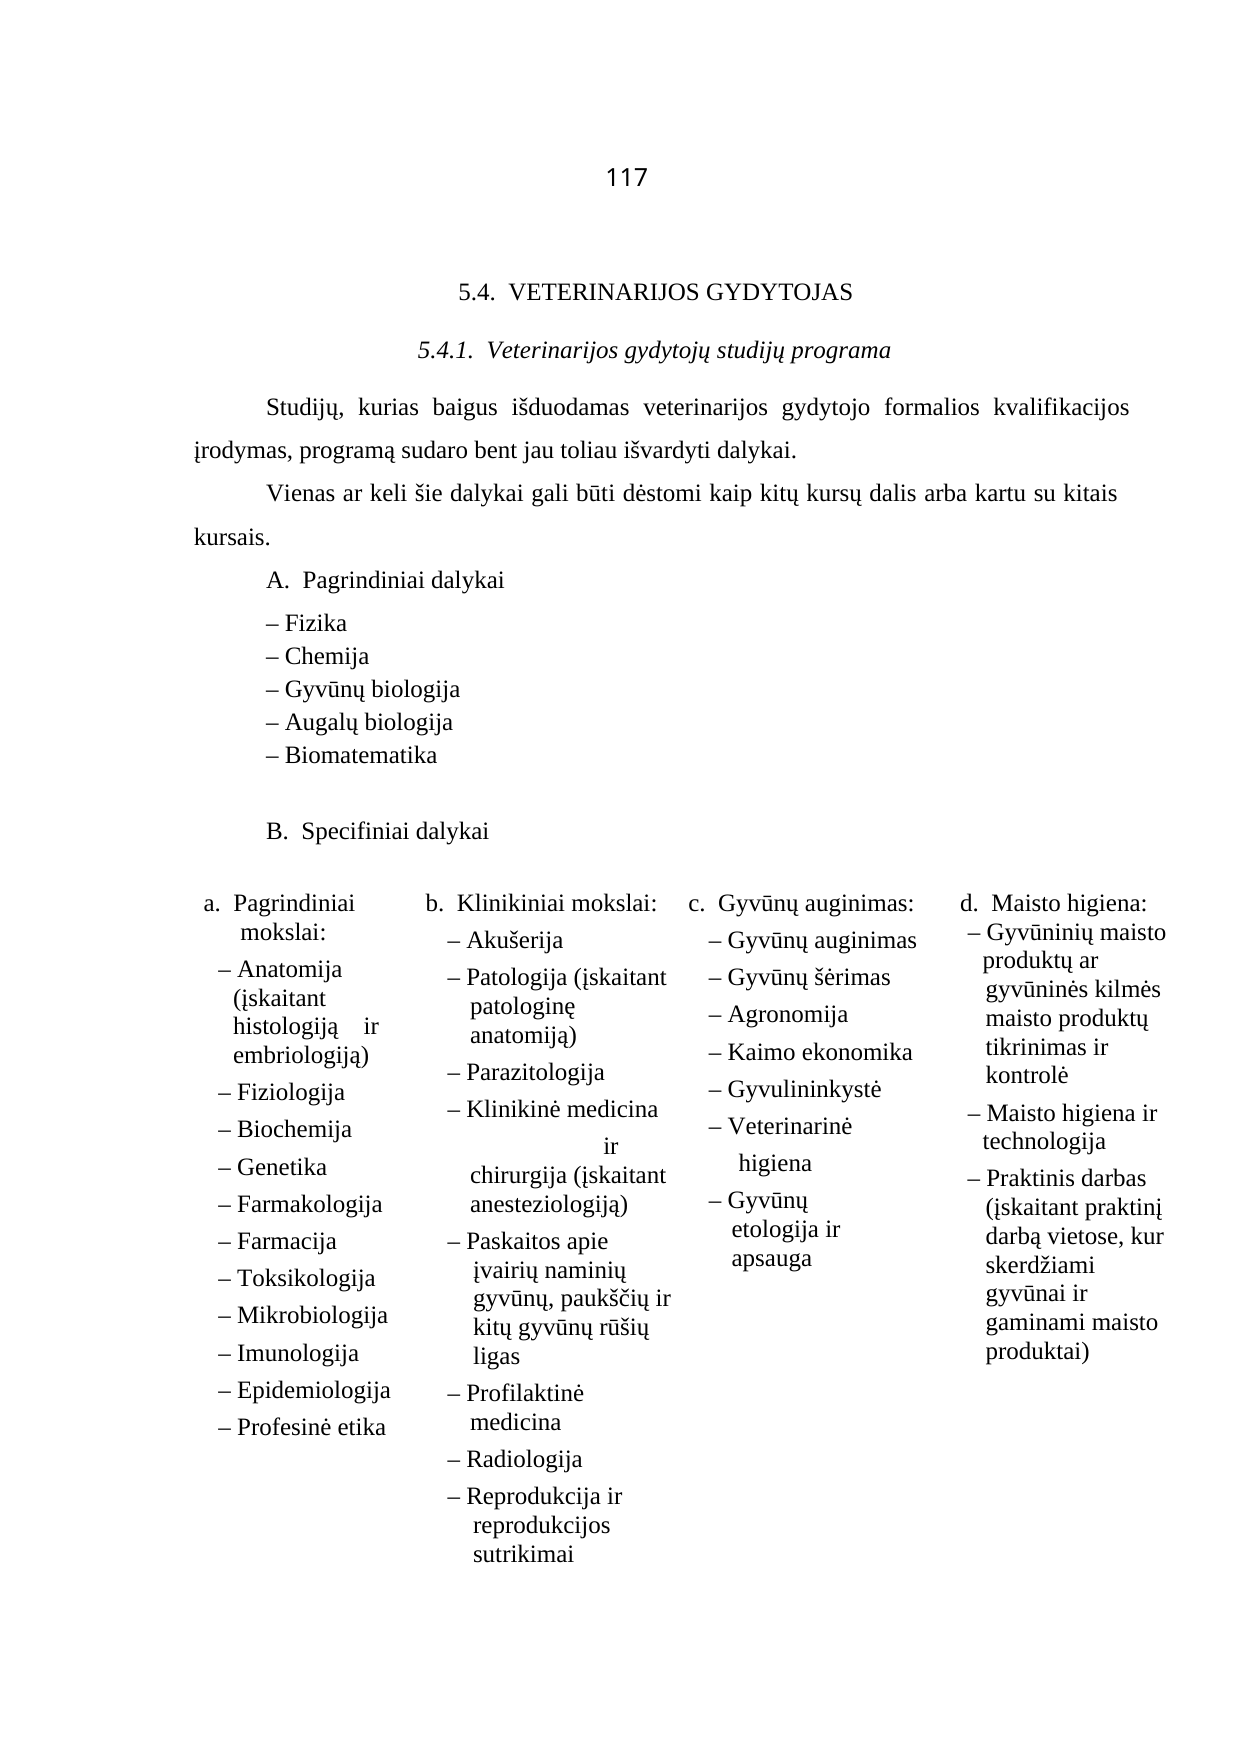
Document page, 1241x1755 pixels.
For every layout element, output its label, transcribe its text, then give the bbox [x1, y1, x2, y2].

text A. Pagrindiniai dalykai [207, 565, 747, 593]
table_header d. Maisto higiena: – Gyvūninių maisto produktų ar gyvūninės kilmės maisto produktų tikrinimas ir kontrolė – Maisto higiena ir technologija – Praktinis darbas (įskaitant praktinį darbą vietose, kur skerdžiami gyvūnai ir gaminami maisto produktai) [927, 888, 1193, 1576]
text B. Specifiniai dalykai [207, 816, 1122, 845]
text 5.4.1. Veterinarijos gydytojų studijų programa [192, 335, 1119, 363]
text – Chemija [207, 641, 1122, 669]
text 5.4. VETERINARIJOS GYDYTOJAS [192, 277, 1119, 306]
table_header a. Pagrindiniai mokslai: – Anatomija (įskaitant histologiją ir embriologiją) – Fiziologija – Biochemija – Genetika – Farmakologija – Farmacija – Toksikologija – Mikrobiologija – Imunologija – Epidemiologija – Profesinė etika [174, 888, 414, 1576]
text – Gyvūnų biologija [207, 674, 1122, 703]
text – Fizika [207, 608, 1122, 637]
text – Biomatematika [207, 740, 1122, 769]
table_header c. Gyvūnų auginimas: – Gyvūnų auginimas – Gyvūnų šėrimas – Agronomija – Kaimo ekonomika – Gyvulininkystė – Veterinarinė higiena – Gyvūnų etologija ir apsauga [676, 888, 927, 1576]
text – Augalų biologija [207, 707, 1122, 736]
table_header b. Klinikiniai mokslai: – Akušerija – Patologija (įskaitant patologinę anatomiją) – Parazitologija – Klinikinė medicina ir chirurgija (įskaitant anesteziologiją) – Paskaitos apie įvairių naminių gyvūnų, paukščių ir kitų gyvūnų rūšių ligas – Profilaktinė medicina – Radiologija – Reprodukcija ir reprodukcijos sutrikimai [414, 888, 676, 1576]
text Vienas ar keli šie dalykai gali būti dėstomi kaip kitų kursų dalis arba kartu su kitais kursais. [194, 478, 1119, 550]
text Studijų, kurias baigus išduodamas veterinarijos gydytojo formalios kvalifikacijos įrodymas, programą sudaro bent jau toliau išvardyti dalykai. [194, 392, 1130, 464]
